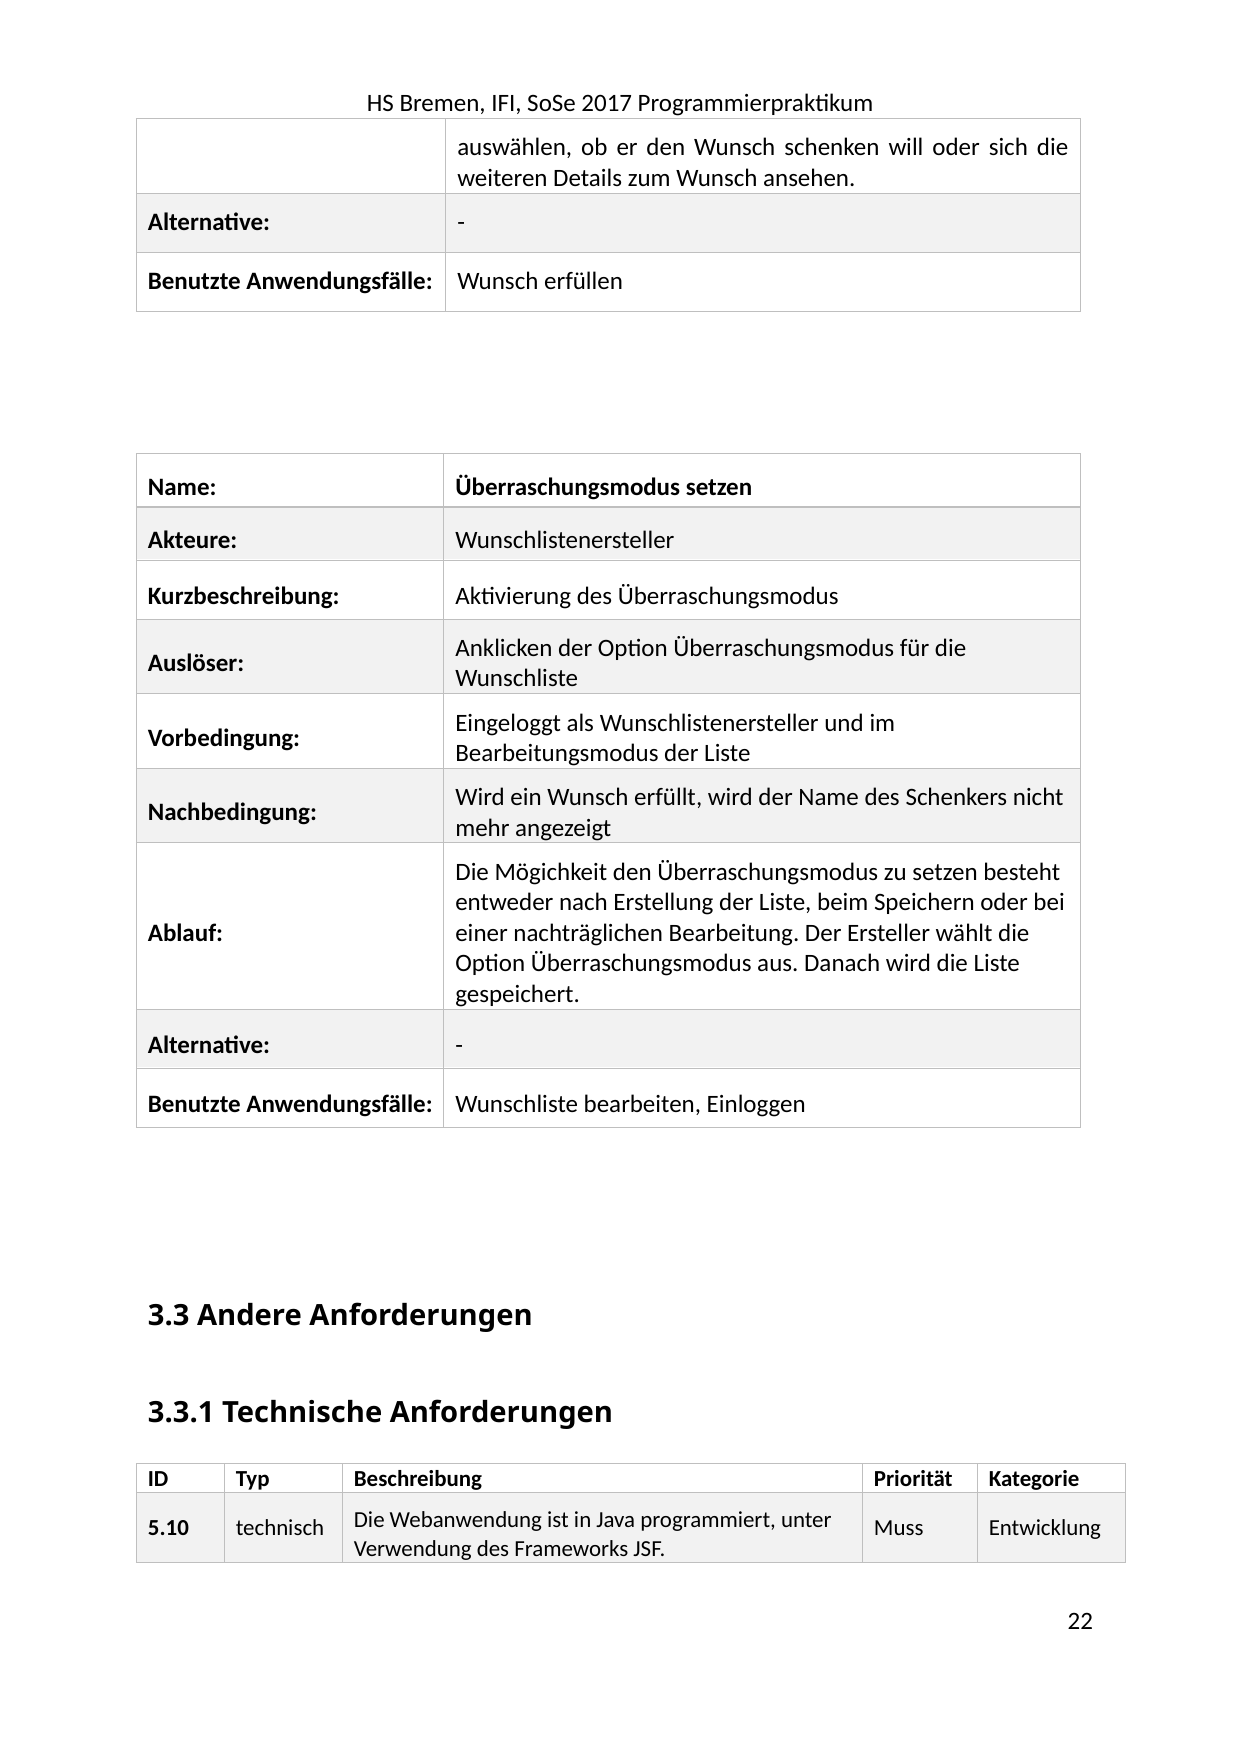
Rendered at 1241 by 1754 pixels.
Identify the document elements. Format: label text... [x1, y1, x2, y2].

table_cell Wunschliste bearbeiten, Einloggen [444, 1069, 1080, 1127]
table_cell Auslöser: [137, 620, 443, 693]
table_header Typ [225, 1464, 342, 1492]
table_cell Wunschlistenersteller [444, 508, 1080, 559]
table_cell Alternative: [137, 1010, 443, 1067]
table_cell Ablauf: [137, 843, 443, 1008]
table_cell - [446, 194, 1080, 252]
table_cell Wunsch erfüllen [446, 253, 1080, 311]
table_cell Anklicken der Option Überraschungsmodus für die Wunschliste [444, 620, 1080, 693]
table_cell Kurzbeschreibung: [137, 561, 443, 618]
table_cell Benutzte Anwendungsfälle: [137, 253, 445, 311]
table_header Beschreibung [343, 1464, 862, 1492]
table_cell Die Webanwendung ist in Java programmiert, unter Verwendung des Frameworks JSF. [343, 1493, 862, 1562]
table_cell technisch [225, 1493, 342, 1562]
table_cell [137, 119, 445, 193]
subtitle 3.3.1 Technische Anforderungen [148, 1391, 1093, 1431]
subtitle 3.3 Andere Anforderungen [148, 1294, 1093, 1334]
table_cell Entwicklung [978, 1493, 1125, 1562]
table_cell Alternative: [137, 194, 445, 252]
table_header Name: [137, 454, 443, 506]
table_header Priorität [863, 1464, 977, 1492]
table_cell 5.10 [137, 1493, 224, 1562]
table_cell Aktivierung des Überraschungsmodus [444, 561, 1080, 618]
table_cell auswählen, ob er den Wunsch schenken will oder sich die weiteren Details zum Wunsch ansehen. [446, 119, 1080, 193]
table_cell Die Mögichkeit den Überraschungsmodus zu setzen besteht entweder nach Erstellung der Liste, beim Speichern oder bei einer nachträglichen Bearbeitung. Der Ersteller wählt die Option Überraschungsmodus aus. Danach wird die Liste gespeichert. [444, 843, 1080, 1008]
table_cell Nachbedingung: [137, 769, 443, 842]
table_header ID [137, 1464, 224, 1492]
table_cell Akteure: [137, 508, 443, 559]
table_header Überraschungsmodus setzen [444, 454, 1080, 506]
table_header Kategorie [978, 1464, 1125, 1492]
table_cell Eingeloggt als Wunschlistenersteller und im Bearbeitungsmodus der Liste [444, 694, 1080, 768]
table_cell Benutzte Anwendungsfälle: [137, 1069, 443, 1127]
table_cell Muss [863, 1493, 977, 1562]
table_cell Wird ein Wunsch erfüllt, wird der Name des Schenkers nicht mehr angezeigt [444, 769, 1080, 842]
table_cell - [444, 1010, 1080, 1067]
table_cell Vorbedingung: [137, 694, 443, 768]
